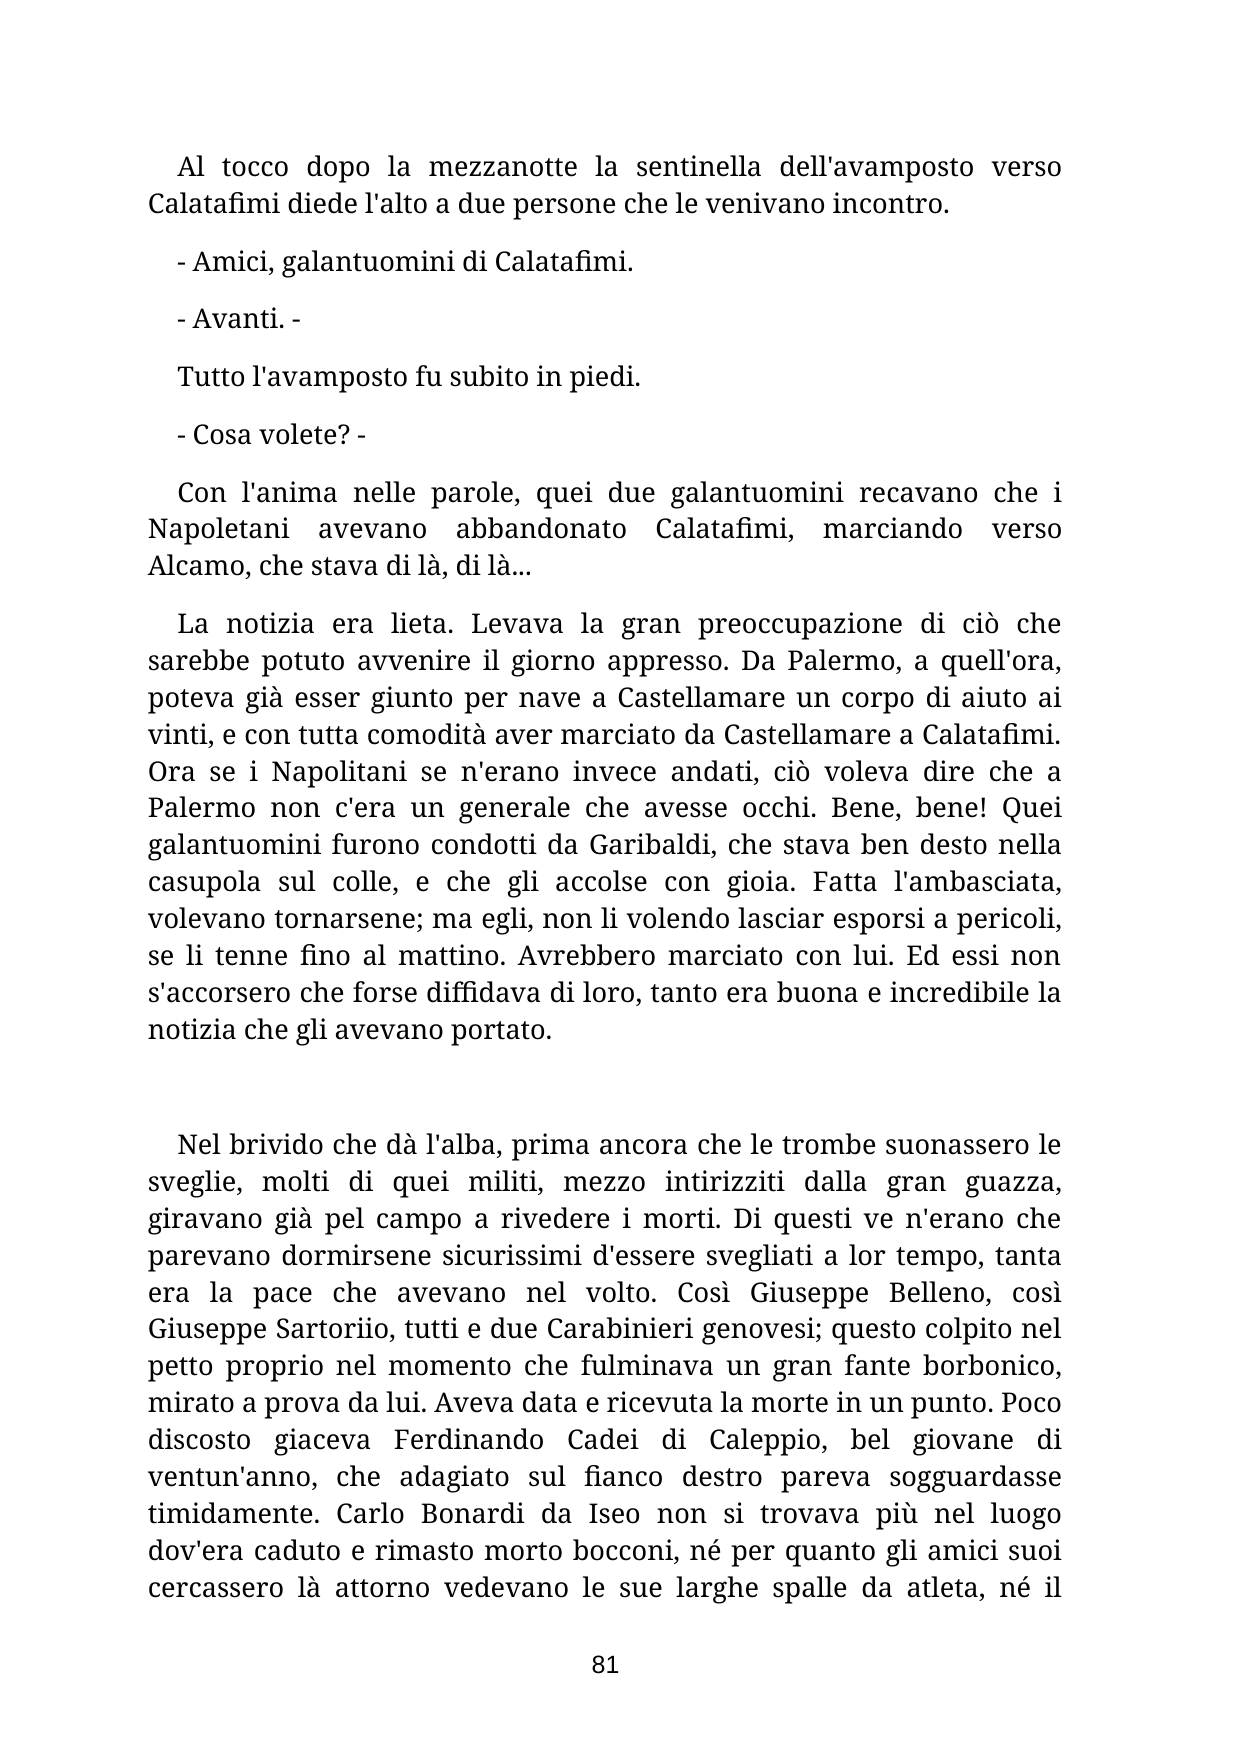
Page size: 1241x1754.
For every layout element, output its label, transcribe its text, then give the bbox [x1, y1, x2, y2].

text Nel brivido che dà l'alba, prima ancora che le trombe suonassero le sveglie, molti di quei militi, mezzo intirizziti dalla gran guazza, giravano già pel campo a rivedere i morti. Di questi ve n'erano che parevano dormirsene sicurissimi d'essere svegliati a lor tempo, tanta era la pace che avevano nel volto. Così Giuseppe Belleno, così Giuseppe Sartoriio, tutti e due Carabinieri genovesi; questo colpito nel petto proprio nel momento che fulminava un gran fante borbonico, mirato a prova da lui. Aveva data e ricevuta la morte in un punto. Poco discosto giaceva Ferdinando Cadei di Caleppio, bel giovane di ventun'anno, che adagiato sul fianco destro pareva sogguardasse timidamente. Carlo Bonardi da Iseo non si trovava più nel luogo dov'era caduto e rimasto morto bocconi, né per quanto gli amici suoi cercassero là attorno vedevano le sue larghe spalle da atleta, né il [148, 1126, 1063, 1605]
text - Cosa volete? - [148, 415, 1063, 452]
text Al tocco dopo la mezzanotte la sentinella dell'avamposto verso Calatafimi diede l'alto a due persone che le venivano incontro. [148, 148, 1063, 221]
text La notizia era lieta. Levava la gran preoccupazione di ciò che sarebbe potuto avvenire il giorno appresso. Da Palermo, a quell'ora, poteva già esser giunto per nave a Castellamare un corpo di aiuto ai vinti, e con tutta comodità aver marciato da Castellamare a Calatafimi. Ora se i Napolitani se n'erano invece andati, ciò voleva dire che a Palermo non c'era un generale che avesse occhi. Bene, bene! Quei galantuomini furono condotti da Garibaldi, che stava ben desto nella casupola sul colle, e che gli accolse con gioia. Fatta l'ambasciata, volevano tornarsene; ma egli, non li volendo lasciar esporsi a pericoli, se li tenne fino al mattino. Avrebbero marciato con lui. Ed essi non s'accorsero che forse diffidava di loro, tanto era buona e incredibile la notizia che gli avevano portato. [148, 604, 1063, 1047]
text - Avanti. - [148, 300, 1063, 337]
text Con l'anima nelle parole, quei due galantuomini recavano che i Napoletani avevano abbandonato Calatafimi, marciando verso Alcamo, che stava di là, di là... [148, 473, 1063, 584]
text Tutto l'avamposto fu subito in piedi. [148, 358, 1063, 394]
text - Amici, galantuomini di Calatafimi. [148, 242, 1063, 279]
